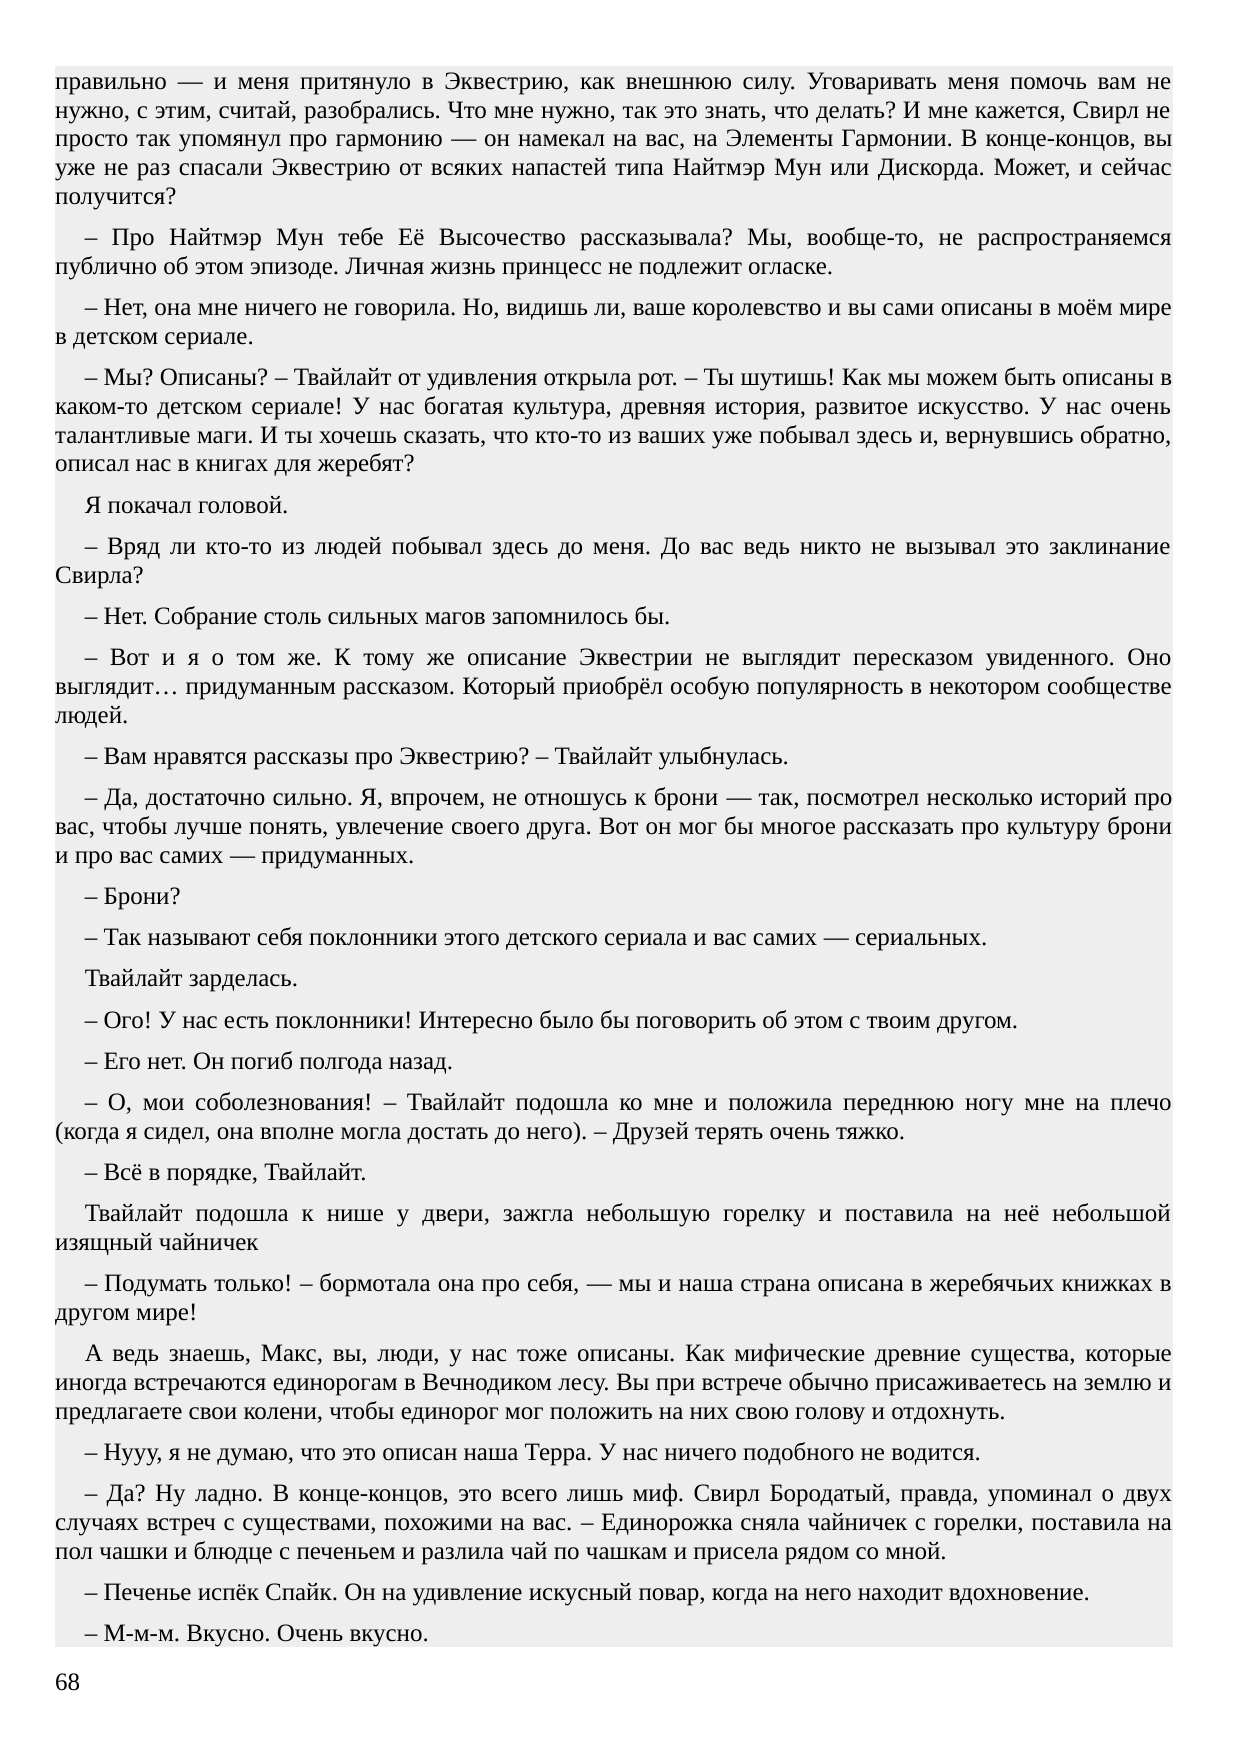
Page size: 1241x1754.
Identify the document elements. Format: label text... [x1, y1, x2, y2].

text – Печенье испёк Спайк. Он на удивление искусный повар, когда на него находит вдохновение. [55, 1577, 1173, 1606]
text – М-м-м. Вкусно. Очень вкусно. [55, 1618, 1173, 1647]
text – Вряд ли кто-то из людей побывал здесь до меня. До вас ведь никто не вызывал это заклинание Свирла? [55, 531, 1173, 588]
text – Мы? Описаны? – Твайлайт от удивления открыла рот. – Ты шутишь! Как мы можем быть описаны в каком-то детском сериале! У нас богатая культура, древняя история, развитое искусство. У нас очень талантливые маги. И ты хочешь сказать, что кто-то из ваших уже побывал здесь и, вернувшись обратно, описал нас в книгах для жеребят? [55, 362, 1173, 477]
text – Нет, она мне ничего не говорила. Но, видишь ли, ваше королевство и вы сами описаны в моём мире в детском сериале. [55, 292, 1173, 350]
text – О, мои соболезнования! – Твайлайт подошла ко мне и положила переднюю ногу мне на плечо (когда я сидел, она вполне могла достать до него). – Друзей терять очень тяжко. [55, 1087, 1173, 1145]
text – Ого! У нас есть поклонники! Интересно было бы поговорить об этом с твоим другом. [55, 1005, 1173, 1033]
text – Да, достаточно сильно. Я, впрочем, не отношусь к брони — так, посмотрел несколько историй про вас, чтобы лучше понять, увлечение своего друга. Вот он мог бы многое рассказать про культуру брони и про вас самих — придуманных. [55, 782, 1173, 868]
text – Да? Ну ладно. В конце-концов, это всего лишь миф. Свирл Бородатый, правда, упоминал о двух случаях встреч с существами, похожими на вас. – Единорожка сняла чайничек с горелки, поставила на пол чашки и блюдце с печеньем и разлила чай по чашкам и присела рядом со мной. [55, 1478, 1173, 1565]
text – Брони? [55, 881, 1173, 910]
text – Нууу, я не думаю, что это описан наша Терра. У нас ничего подобного не водится. [55, 1437, 1173, 1466]
text – Нет. Собрание столь сильных магов запомнилось бы. [55, 601, 1173, 630]
text – Подумать только! – бормотала она про себя, — мы и наша страна описана в жеребячьих книжках в другом мире! [55, 1268, 1173, 1326]
text Твайлайт подошла к нише у двери, зажгла небольшую горелку и поставила на неё небольшой изящный чайничек [55, 1198, 1173, 1256]
text – Его нет. Он погиб полгода назад. [55, 1046, 1173, 1075]
text Твайлайт зарделась. [55, 963, 1173, 992]
text – Вам нравятся рассказы про Эквестрию? – Твайлайт улыбнулась. [55, 741, 1173, 770]
text – Вот и я о том же. К тому же описание Эквестрии не выглядит пересказом увиденного. Оно выглядит… придуманным рассказом. Который приобрёл особую популярность в некотором сообществе людей. [55, 642, 1173, 728]
text – Так называют себя поклонники этого детского сериала и вас самих — сериальных. [55, 922, 1173, 951]
text А ведь знаешь, Макс, вы, люди, у нас тоже описаны. Как мифические древние существа, которые иногда встречаются единорогам в Вечнодиком лесу. Вы при встрече обычно присаживаетесь на землю и предлагаете свои колени, чтобы единорог мог положить на них свою голову и отдохнуть. [55, 1338, 1173, 1425]
text правильно — и меня притянуло в Эквестрию, как внешнюю силу. Уговаривать меня помочь вам не нужно, с этим, считай, разобрались. Что мне нужно, так это знать, что делать? И мне кажется, Свирл не просто так упомянул про гармонию — он намекал на вас, на Элементы Гармонии. В конце-концов, вы уже не раз спасали Эквестрию от всяких напастей типа Найтмэр Мун или Дискорда. Может, и сейчас получится? [55, 66, 1173, 210]
text – Про Найтмэр Мун тебе Её Высочество рассказывала? Мы, вообще-то, не распространяемся публично об этом эпизоде. Личная жизнь принцесс не подлежит огласке. [55, 222, 1173, 280]
text Я покачал головой. [55, 490, 1173, 518]
text – Всё в порядке, Твайлайт. [55, 1157, 1173, 1186]
